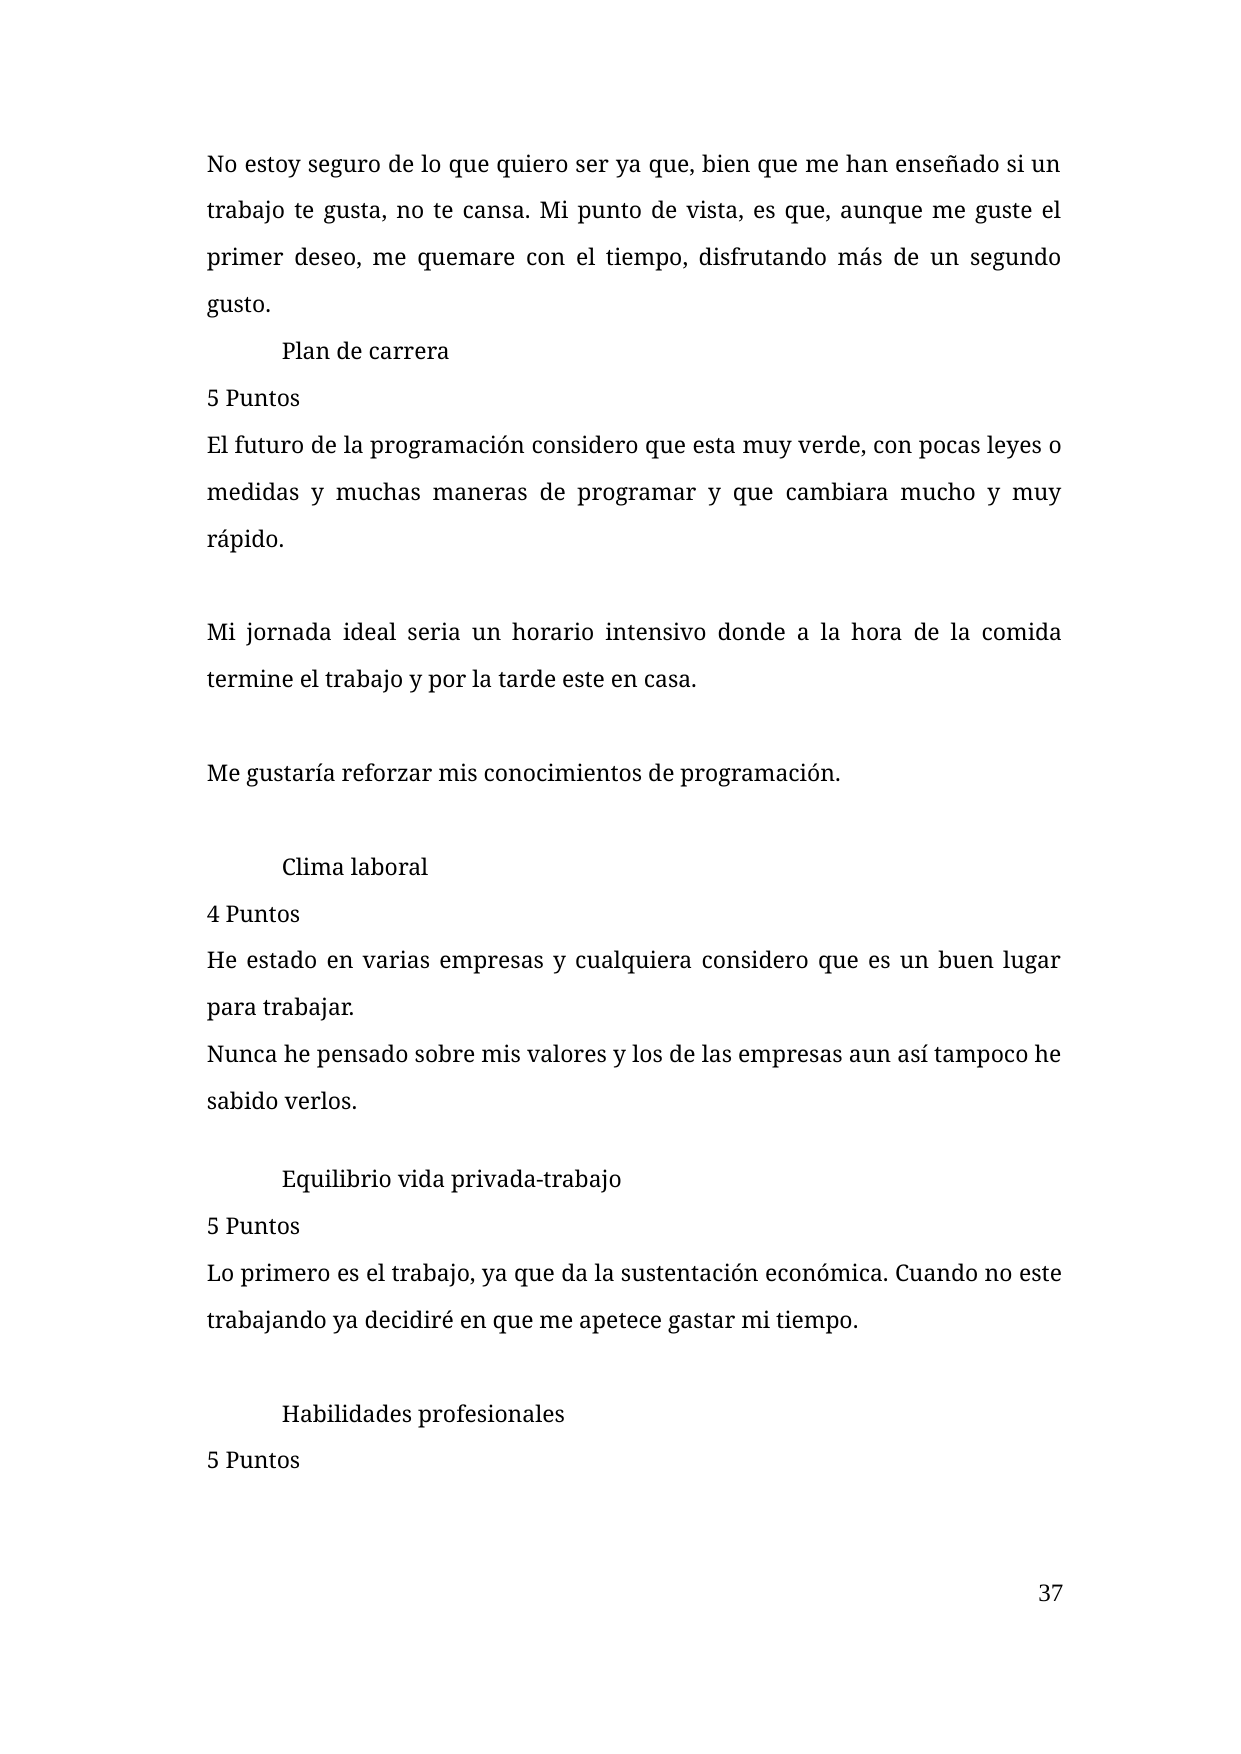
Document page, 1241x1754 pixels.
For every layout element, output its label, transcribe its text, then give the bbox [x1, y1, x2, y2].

text Equilibrio vida privada-trabajo [207, 1163, 1063, 1194]
text 4 Puntos [207, 898, 1063, 929]
text El futuro de la programación considero que esta muy verde, con pocas leyes o medidas y muchas maneras de programar y que cambiara mucho y muy rápido. [207, 429, 1063, 554]
text Me gustaría reforzar mis conocimientos de programación. [207, 757, 1063, 788]
text Mi jornada ideal seria un horario intensivo donde a la hora de la comida termine el trabajo y por la tarde este en casa. [207, 616, 1063, 694]
text Nunca he pensado sobre mis valores y los de las empresas aun así tampoco he sabido verlos. [207, 1038, 1063, 1116]
text 5 Puntos [207, 1444, 1063, 1476]
text Plan de carrera [207, 335, 1063, 366]
text Clima laboral [207, 851, 1063, 882]
text No estoy seguro de lo que quiero ser ya que, bien que me han enseñado si un trabajo te gusta, no te cansa. Mi punto de vista, es que, aunque me guste el primer deseo, me quemare con el tiempo, disfrutando más de un segundo gusto. [207, 148, 1063, 319]
text 5 Puntos [207, 1210, 1063, 1241]
text Habilidades profesionales [207, 1398, 1063, 1429]
text Lo primero es el trabajo, ya que da la sustentación económica. Cuando no este trabajando ya decidiré en que me apetece gastar mi tiempo. [207, 1257, 1063, 1335]
text 5 Puntos [207, 382, 1063, 413]
text He estado en varias empresas y cualquiera considero que es un buen lugar para trabajar. [207, 944, 1063, 1023]
